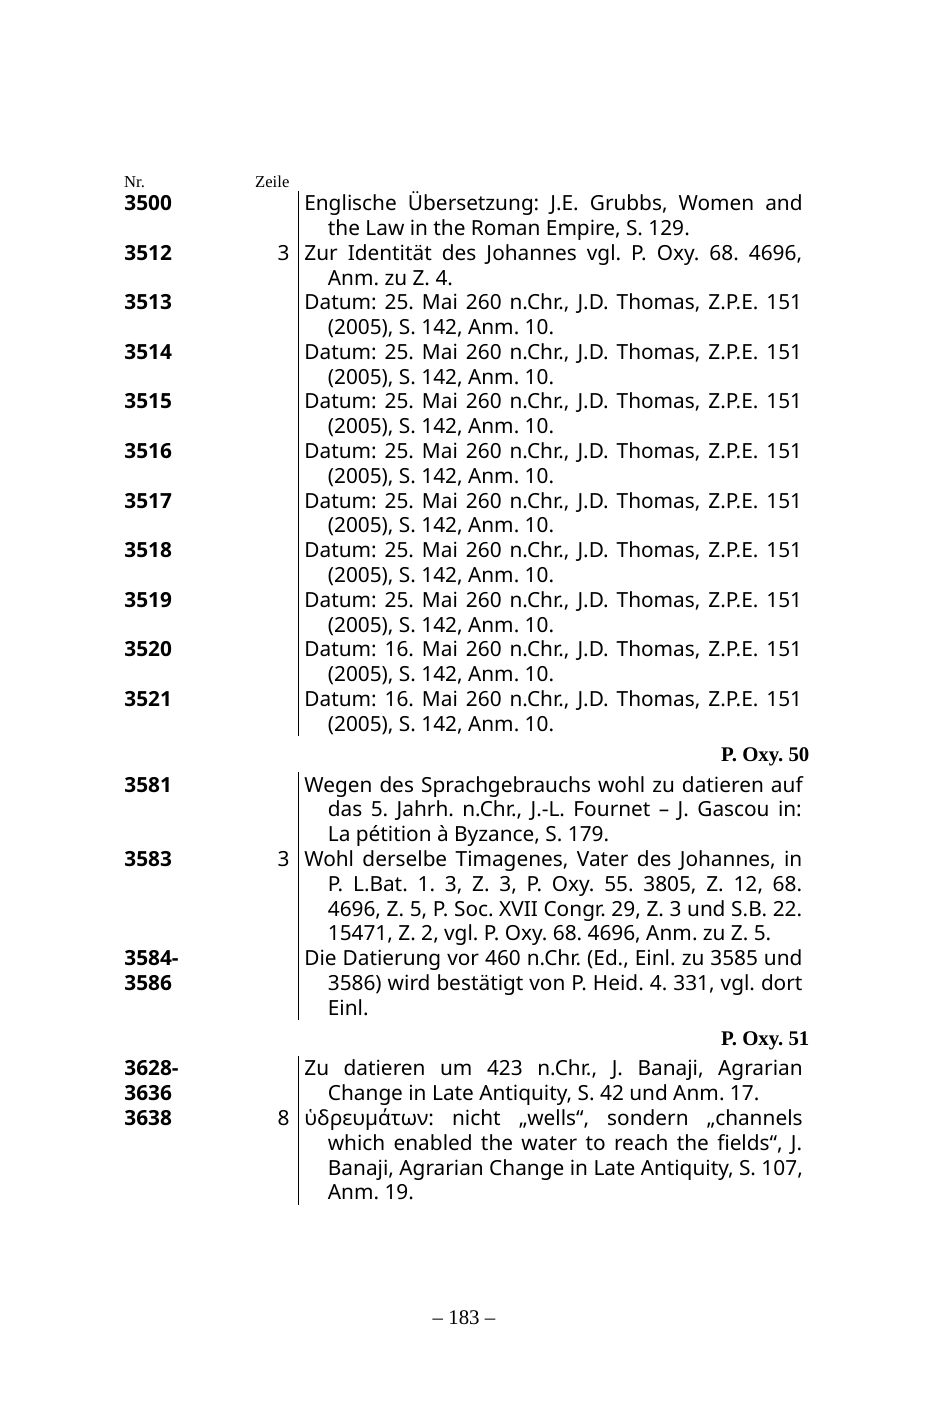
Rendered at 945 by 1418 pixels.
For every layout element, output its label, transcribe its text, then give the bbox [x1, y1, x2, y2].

table_cell Datum: 25. Mai 260 n.Chr., J.D. Thomas, Z.P.E. 151 (2005), S. 142, Anm. 10. [299, 588, 809, 637]
table_cell 3583 [118, 847, 207, 946]
table_cell [207, 191, 298, 240]
table_cell Datum: 25. Mai 260 n.Chr., J.D. Thomas, Z.P.E. 151 (2005), S. 142, Anm. 10. [299, 389, 809, 439]
table_cell 8 [207, 1106, 298, 1205]
table_cell Wohl derselbe Timagenes, Vater des Johannes, in P. L.Bat. 1. 3, Z. 3, P. Oxy. 55. 3805, Z. 12, 68. 4696, Z. 5, P. Soc. XVII Congr. 29, Z. 3 und S.B. 22. 15471, Z. 2, vgl. P. Oxy. 68. 4696, Anm. zu Z. 5. [299, 847, 809, 946]
table_cell ὑδρευμάτων: nicht „wells“, sondern „channels which enabled the water to reach the fields“, J. Banaji, Agrarian Change in Late Antiquity, S. 107, Anm. 19. [299, 1106, 809, 1205]
table_cell [207, 637, 298, 687]
table_cell Datum: 25. Mai 260 n.Chr., J.D. Thomas, Z.P.E. 151 (2005), S. 142, Anm. 10. [299, 538, 809, 587]
table_cell Datum: 16. Mai 260 n.Chr., J.D. Thomas, Z.P.E. 151 (2005), S. 142, Anm. 10. [299, 687, 809, 736]
table_cell Datum: 16. Mai 260 n.Chr., J.D. Thomas, Z.P.E. 151 (2005), S. 142, Anm. 10. [299, 637, 809, 687]
table_cell 3638 [118, 1106, 207, 1205]
table_cell 3520 [118, 637, 207, 687]
table_cell Englische Übersetzung: J.E. Grubbs, Women and the Law in the Roman Empire, S. 129. [299, 191, 809, 240]
table_header Zu datieren um 423 n.Chr., J. Banaji, Agrarian Change in Late Antiquity, S. 42 und Anm. 17. [299, 1056, 809, 1106]
table_header 3628-3636 [118, 1056, 207, 1106]
subtitle P. Oxy. 51 [118, 1026, 809, 1050]
table_cell 3519 [118, 588, 207, 637]
table_cell 3521 [118, 687, 207, 736]
table_cell 3500 [118, 191, 207, 240]
table_cell 3518 [118, 538, 207, 587]
table_cell [207, 340, 298, 389]
table_cell [207, 439, 298, 488]
table_cell [207, 588, 298, 637]
table_header 3581 [118, 772, 207, 847]
table_cell Datum: 25. Mai 260 n.Chr., J.D. Thomas, Z.P.E. 151 (2005), S. 142, Anm. 10. [299, 488, 809, 538]
table_cell [207, 488, 298, 538]
table_cell 3 [207, 240, 298, 290]
subtitle P. Oxy. 50 [118, 742, 809, 766]
table_cell Zur Identität des Johannes vgl. P. Oxy. 68. 4696, Anm. zu Z. 4. [299, 240, 809, 290]
table_cell 3584-3586 [118, 946, 207, 1020]
table_cell 3512 [118, 240, 207, 290]
table_cell 3515 [118, 389, 207, 439]
table_cell 3 [207, 847, 298, 946]
table_cell Datum: 25. Mai 260 n.Chr., J.D. Thomas, Z.P.E. 151 (2005), S. 142, Anm. 10. [299, 340, 809, 389]
table_cell Die Datierung vor 460 n.Chr. (Ed., Einl. zu 3585 und 3586) wird bestätigt von P. Heid. 4. 331, vgl. dort Einl. [299, 946, 809, 1020]
table_cell [207, 946, 298, 1020]
table_cell Datum: 25. Mai 260 n.Chr., J.D. Thomas, Z.P.E. 151 (2005), S. 142, Anm. 10. [299, 439, 809, 488]
table_cell 3513 [118, 290, 207, 339]
table_header Wegen des Sprachgebrauchs wohl zu datieren auf das 5. Jahrh. n.Chr., J.-L. Fournet – J. Gascou in: La pétition à Byzance, S. 179. [299, 772, 809, 847]
table_cell [207, 389, 298, 439]
table_cell Datum: 25. Mai 260 n.Chr., J.D. Thomas, Z.P.E. 151 (2005), S. 142, Anm. 10. [299, 290, 809, 339]
table_cell [207, 538, 298, 587]
table_header [207, 772, 298, 847]
table_cell 3517 [118, 488, 207, 538]
table_cell [207, 687, 298, 736]
table_header [207, 1056, 298, 1106]
table_cell 3514 [118, 340, 207, 389]
table_cell 3516 [118, 439, 207, 488]
table_cell [207, 290, 298, 339]
